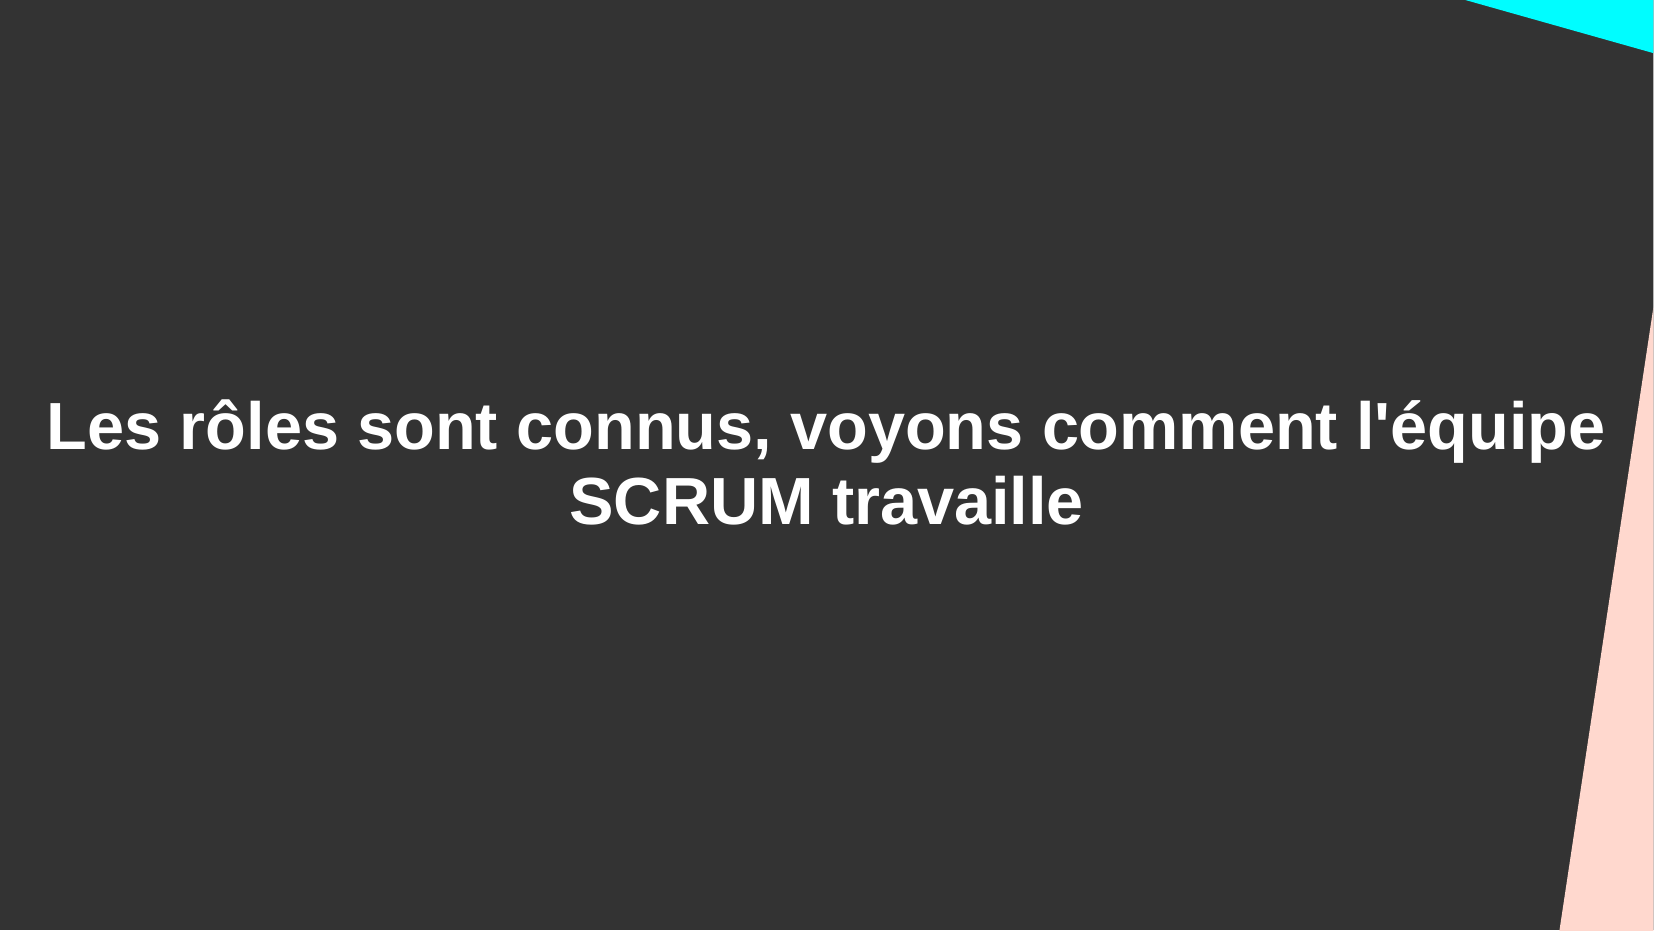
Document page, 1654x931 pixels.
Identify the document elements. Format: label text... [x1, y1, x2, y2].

title Les rôles sont connus, voyons comment l'équipe SCRUM travaille [31, 388, 1622, 542]
text_box [1465, 0, 1654, 54]
text_box [1559, 303, 1654, 931]
